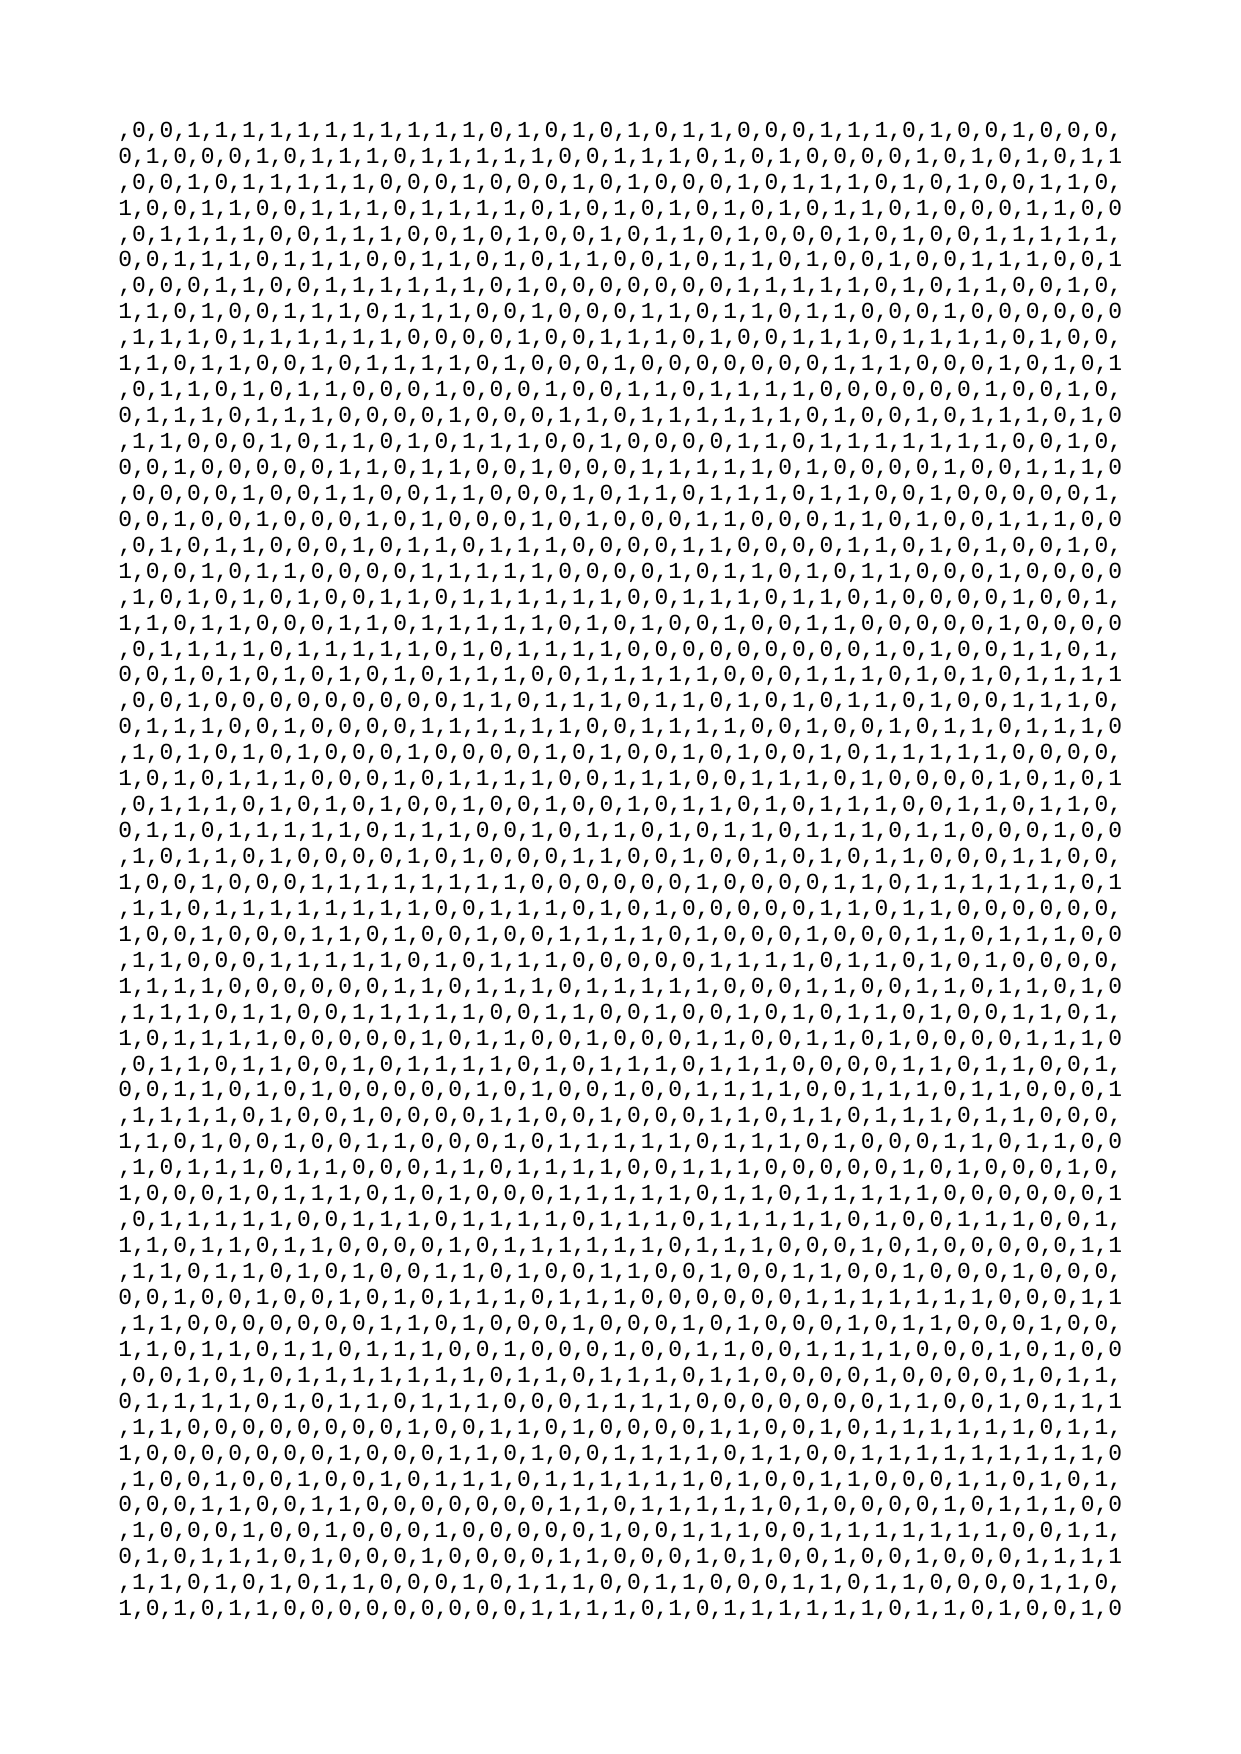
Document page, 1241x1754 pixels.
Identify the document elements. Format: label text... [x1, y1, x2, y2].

text ,0,0,1,1,1,1,1,1,1,1,1,1,1,0,1,0,1,0,1,0,1,1,0,0,0,1,1,1,0,1,0,0,1,0,0,0,0,1,0,0,0,1,0,1,1,1,0,1,1,1,1,1,0,0,1,1,1,0,1,0,1,0,0,0,0,1,0,1,0,1,0,1,1,0,0,1,0,1,1,1,1,1,0,0,0,1,0,0,0,1,0,1,0,0,0,1,0,1,1,1,0,1,0,1,0,0,1,1,0,1,0,0,1,1,0,0,1,1,1,0,1,1,1,1,0,1,0,1,0,1,0,1,0,1,0,1,1,0,1,0,0,0,1,1,0,0,0,1,1,1,1,0,0,1,1,1,0,0,1,0,1,0,0,1,0,1,1,0,1,0,0,0,1,0,1,0,0,1,1,1,1,1,0,0,1,1,1,0,1,1,1,0,0,1,1,0,1,0,1,1,0,0,1,0,1,1,0,1,0,0,1,0,0,1,1,1,0,0,1,0,0,0,1,1,0,0,1,1,1,1,1,1,0,1,0,0,0,0,0,0,0,1,1,1,1,1,0,1,0,1,1,0,0,1,0,1,1,0,1,0,0,1,1,1,0,1,1,1,0,0,1,0,0,0,1,1,0,1,1,0,1,1,0,0,0,1,0,0,0,0,0,0,1,1,1,0,1,1,1,1,1,1,0,0,0,0,1,0,0,1,1,1,0,1,0,0,1,1,1,0,1,1,1,1,0,1,0,0,1,1,0,1,1,0,0,1,0,1,1,1,1,0,1,0,0,0,1,0,0,0,0,0,0,0,1,1,1,0,0,0,1,0,1,0,1,0,1,1,0,1,0,1,1,0,0,0,1,0,0,0,1,0,0,1,1,0,1,1,1,1,0,0,0,0,0,0,1,0,0,1,0,0,1,1,1,0,1,1,1,0,0,0,0,1,0,0,0,1,1,0,1,1,1,1,1,1,0,1,0,0,1,0,1,1,1,0,1,0,1,1,0,0,0,1,0,1,1,0,1,0,1,1,1,0,0,1,0,0,0,0,1,1,0,1,1,1,1,1,1,1,0,0,1,0,0,0,1,0,0,0,0,0,1,1,0,1,1,0,0,1,0,0,0,1,1,1,1,1,0,1,0,0,0,0,1,0,0,1,1,1,0,0,0,0,0,1,0,0,1,1,0,0,1,1,0,0,0,1,0,1,1,0,1,1,1,0,1,1,0,0,1,0,0,0,0,0,1,0,0,1,0,0,1,0,0,0,1,0,1,0,0,0,1,0,1,0,0,0,1,1,0,0,0,1,1,0,1,0,0,1,1,1,0,0,0,1,0,1,1,0,0,0,1,0,1,1,0,1,1,1,0,0,0,0,1,1,0,0,0,0,1,1,0,1,0,1,0,0,1,0,1,0,0,1,0,1,1,0,0,0,0,1,1,1,1,1,0,0,0,0,1,0,1,1,0,1,0,1,1,0,0,0,1,0,0,0,0,1,0,1,0,1,0,1,0,0,1,1,0,1,1,1,1,1,1,0,0,1,1,1,0,1,1,0,1,0,0,0,0,1,0,0,1,1,1,0,1,1,0,0,0,1,1,0,1,1,1,1,1,0,1,0,1,0,0,1,0,0,1,1,0,0,0,0,0,1,0,0,0,0,0,1,1,1,1,0,1,1,1,1,1,0,1,0,1,1,1,1,0,0,0,0,0,0,0,0,0,1,0,1,0,0,1,1,0,1,0,0,1,0,1,0,1,0,1,0,1,0,1,1,1,0,0,1,1,1,1,1,0,0,0,1,1,1,0,1,0,1,0,1,1,1,1,0,0,1,0,0,0,0,0,0,0,0,0,1,1,0,1,1,1,0,1,1,0,1,0,1,0,1,1,0,1,0,0,1,1,1,0,0,1,1,1,0,0,1,0,0,0,0,1,1,1,1,1,1,0,0,1,1,1,1,0,0,1,0,0,1,0,1,1,0,1,1,1,0,1,0,1,0,1,0,1,0,0,0,1,0,0,0,0,1,0,1,0,0,1,0,1,0,0,1,0,1,1,1,1,1,0,0,0,0,1,0,1,0,1,1,1,0,0,0,1,0,1,1,1,1,0,0,1,1,1,0,0,1,1,1,0,1,0,0,0,0,1,0,1,0,1,0,1,1,1,0,1,0,1,0,1,0,0,1,0,0,1,0,0,1,0,1,1,0,1,0,1,1,1,0,0,1,1,0,1,1,0,0,1,1,0,1,1,1,1,1,0,1,1,1,0,0,1,0,1,1,0,1,0,1,1,0,1,1,1,0,1,1,0,0,0,1,0,0,1,0,1,1,0,1,0,0,0,0,1,0,1,0,0,0,1,1,0,0,1,0,0,1,0,1,0,1,1,0,0,0,1,1,0,0,1,0,0,1,0,0,0,1,1,1,1,1,1,1,1,0,0,0,0,0,0,1,0,0,0,0,1,1,0,1,1,1,1,1,1,0,1,1,1,0,1,1,1,1,1,1,1,1,0,0,1,1,1,0,1,0,1,0,0,0,0,0,1,1,0,1,1,0,0,0,0,0,0,1,0,0,1,0,0,0,1,1,0,1,0,0,1,0,0,1,1,1,1,0,1,0,0,0,1,0,0,0,1,1,0,1,1,1,0,0,1,1,0,0,0,1,1,1,1,1,0,1,0,1,1,1,0,0,0,0,0,1,1,1,1,0,1,1,0,1,0,1,0,0,0,0,1,1,1,1,0,0,0,0,0,0,1,1,0,1,1,1,0,1,1,1,1,1,0,0,0,1,1,0,0,1,1,0,1,1,0,1,0,1,1,1,0,1,1,0,0,1,1,1,1,1,0,0,1,1,0,0,1,0,0,1,0,1,0,1,1,0,1,0,0,1,1,0,1,1,0,1,1,1,1,0,0,0,0,0,1,0,1,1,0,0,1,0,0,0,1,1,0,0,1,1,0,1,0,0,0,0,1,1,1,0,0,1,1,0,1,1,0,0,1,0,1,1,1,1,0,1,0,1,1,1,0,1,1,1,0,0,0,0,1,1,0,1,1,0,0,1,0,0,1,1,0,1,0,1,0,0,0,0,0,1,0,1,0,0,1,0,0,1,1,1,1,0,0,1,1,1,0,1,1,0,0,0,1,1,1,1,1,0,1,0,0,1,0,0,0,0,1,1,0,0,1,0,0,0,1,1,0,1,1,0,1,1,1,0,1,1,0,0,0,1,1,0,1,0,0,1,0,0,1,1,0,0,0,1,0,1,1,1,1,1,0,1,1,1,0,1,0,0,0,1,1,0,1,1,0,0,1,0,1,1,1,0,1,1,0,0,0,1,1,0,1,1,1,1,0,0,1,1,1,0,0,0,0,0,1,0,1,0,0,0,1,0,1,0,0,0,1,0,1,1,1,0,1,0,1,0,0,0,1,1,1,1,1,0,1,1,0,1,1,1,1,1,0,0,0,0,0,0,1,0,1,1,1,1,1,0,0,1,1,1,0,1,1,1,1,0,1,1,1,0,1,1,1,1,1,0,1,0,0,1,1,1,0,0,1,1,1,0,1,1,0,1,1,0,0,0,0,1,0,1,1,1,1,1,1,0,1,1,1,0,0,0,1,0,1,0,0,0,0,0,1,1,1,1,0,1,1,0,1,0,1,0,0,1,1,0,1,0,0,1,1,0,0,1,0,0,1,1,0,0,1,0,0,0,1,0,0,0,0,0,1,0,0,1,0,0,1,0,1,0,1,1,1,0,1,1,1,0,0,0,0,0,0,1,1,1,1,1,1,1,0,0,0,1,1,1,1,0,0,0,0,0,0,0,1,1,0,1,0,0,0,1,0,0,0,1,0,1,0,0,0,1,0,1,1,0,0,0,1,0,0,1,1,0,1,1,0,1,1,0,1,1,1,0,0,1,0,0,0,1,0,0,1,1,0,0,1,1,1,1,0,0,0,1,0,1,0,0,0,0,1,0,1,0,1,1,1,1,1,1,1,0,1,1,0,1,1,1,0,1,1,0,0,0,0,1,0,0,0,0,1,0,1,1,0,1,1,1,1,0,1,0,1,1,0,1,1,1,0,0,0,1,1,1,1,0,0,0,0,0,0,0,1,1,0,0,1,0,1,1,1,1,1,0,0,0,0,0,0,0,0,1,0,0,1,1,0,1,0,0,0,0,1,1,0,0,1,0,1,1,1,1,1,1,0,1,1,1,0,0,0,0,0,0,0,1,0,0,0,1,1,0,1,0,0,1,1,1,1,0,1,1,0,0,1,1,1,1,1,1,1,1,1,0,1,0,0,1,0,0,1,0,0,1,0,1,1,1,0,1,1,1,1,1,1,0,1,0,0,1,1,0,0,0,1,1,0,1,0,1,0,0,0,1,1,0,0,1,1,0,0,0,0,0,0,0,1,1,0,1,1,1,1,1,0,1,0,0,0,0,1,0,1,1,1,0,0,1,0,0,0,1,0,0,1,0,0,0,1,0,0,0,0,0,1,0,0,1,1,1,0,0,1,1,1,1,1,1,1,0,0,1,1,0,1,0,1,1,1,0,1,0,0,0,1,0,0,0,0,1,1,0,0,0,1,0,1,0,0,1,0,0,1,0,0,0,1,1,1,1,1,1,0,1,0,1,0,1,1,0,0,0,1,0,1,1,1,0,0,1,1,0,0,0,1,1,0,1,1,0,0,0,0,1,1,0,1,0,1,0,1,1,0,0,0,0,0,0,0,0,0,1,1,1,1,0,1,0,1,1,1,1,1,1,0,1,1,0,1,0,0,1,0 [118, 118, 1122, 1622]
